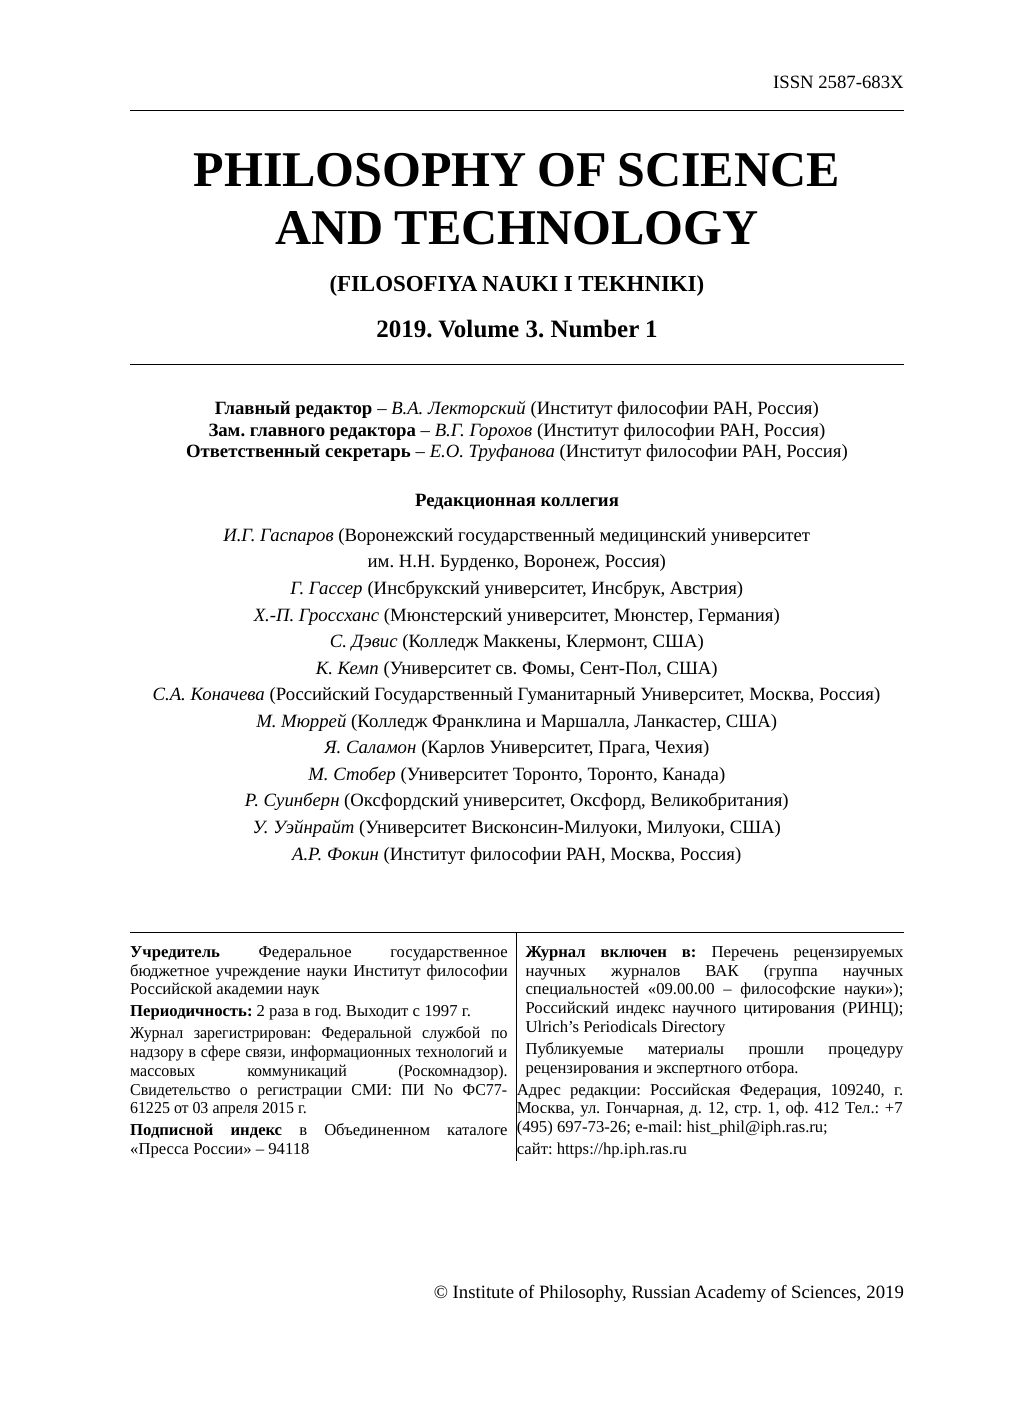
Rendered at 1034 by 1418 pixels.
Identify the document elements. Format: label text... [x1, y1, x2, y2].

table_header PHILOSOPHY OF SCIENCE AND TECHNOLOGY (FILOSOFIYA NAUKI I TEKHNIKI) 2019. Volume 3. Number 1 [130, 111, 903, 363]
text Редакционная коллегия [130, 478, 903, 514]
text С. Дэвис (Колледж Маккены, Клермонт, США) [130, 631, 903, 652]
text Ответственный секретарь – Е.О. Труфанова (Институт философии РАН, Россия) [130, 440, 903, 462]
text Р. Суинберн (Оксфордский университет, Оксфорд, Великобритания) [130, 790, 903, 811]
text Зам. главного редактора – В.Г. Горохов (Институт философии РАН, Россия) [130, 419, 903, 440]
text И.Г. Гаспаров (Воронежский государственный медицинский университет [130, 525, 903, 545]
text У. Уэйнрайт (Университет Висконсин-Милуоки, Милуоки, США) [130, 817, 903, 838]
table_header Учредитель Федеральное государственное бюджетное учреждение науки Институт философии Российской академии наук Периодичность: 2 раза в год. Выходит с 1997 г. Журнал зарегистрирован: Федеральной службой по надзору в сфере связи, информационных технологий и массовых коммуникаций (Роскомнадзор). Свидетельство о регистрации СМИ: ПИ No ФС77-61225 от 03 апреля 2015 г. Подписной индекс в Объединенном каталоге «Пресса России» – 94118 [130, 933, 516, 1161]
table_header Журнал включен в: Перечень рецензируемых научных журналов ВАК (группа научных специальностей «09.00.00 – философские науки»); Российский индекс научного цитирования (РИНЦ); Ulrich’s Periodicals Directory Публикуемые материалы прошли процедуру рецензирования и экспертного отбора. Адрес редакции: Российская Федерация, 109240, г. Москва, ул. Гончарная, д. 12, стр. 1, оф. 412 Тел.: +7 (495) 697-73-26; e-mail: hist_phil@iph.ras.ru; сайт: https://hp.iph.ras.ru [517, 933, 903, 1161]
text Х.-П. Гроссханс (Мюнстерский университет, Мюнстер, Германия) [130, 604, 903, 625]
text М. Стобер (Университет Торонто, Торонто, Канада) [130, 764, 903, 784]
text им. Н.Н. Бурденко, Воронеж, Россия) [130, 551, 903, 572]
text А.Р. Фокин (Институт философии РАН, Москва, Россия) [130, 843, 903, 864]
text К. Кемп (Университет св. Фомы, Сент-Пол, США) [130, 658, 903, 678]
text М. Мюррей (Колледж Франклина и Маршалла, Ланкастер, США) [130, 711, 903, 731]
text Главный редактор – В.А. Лекторский (Институт философии РАН, Россия) [130, 397, 903, 419]
text Г. Гассер (Инсбрукский университет, Инсбрук, Австрия) [130, 578, 903, 598]
text С.А. Коначева (Российский Государственный Гуманитарный Университет, Москва, Россия) [130, 684, 903, 705]
text Я. Саламон (Карлов Университет, Прага, Чехия) [130, 737, 903, 758]
